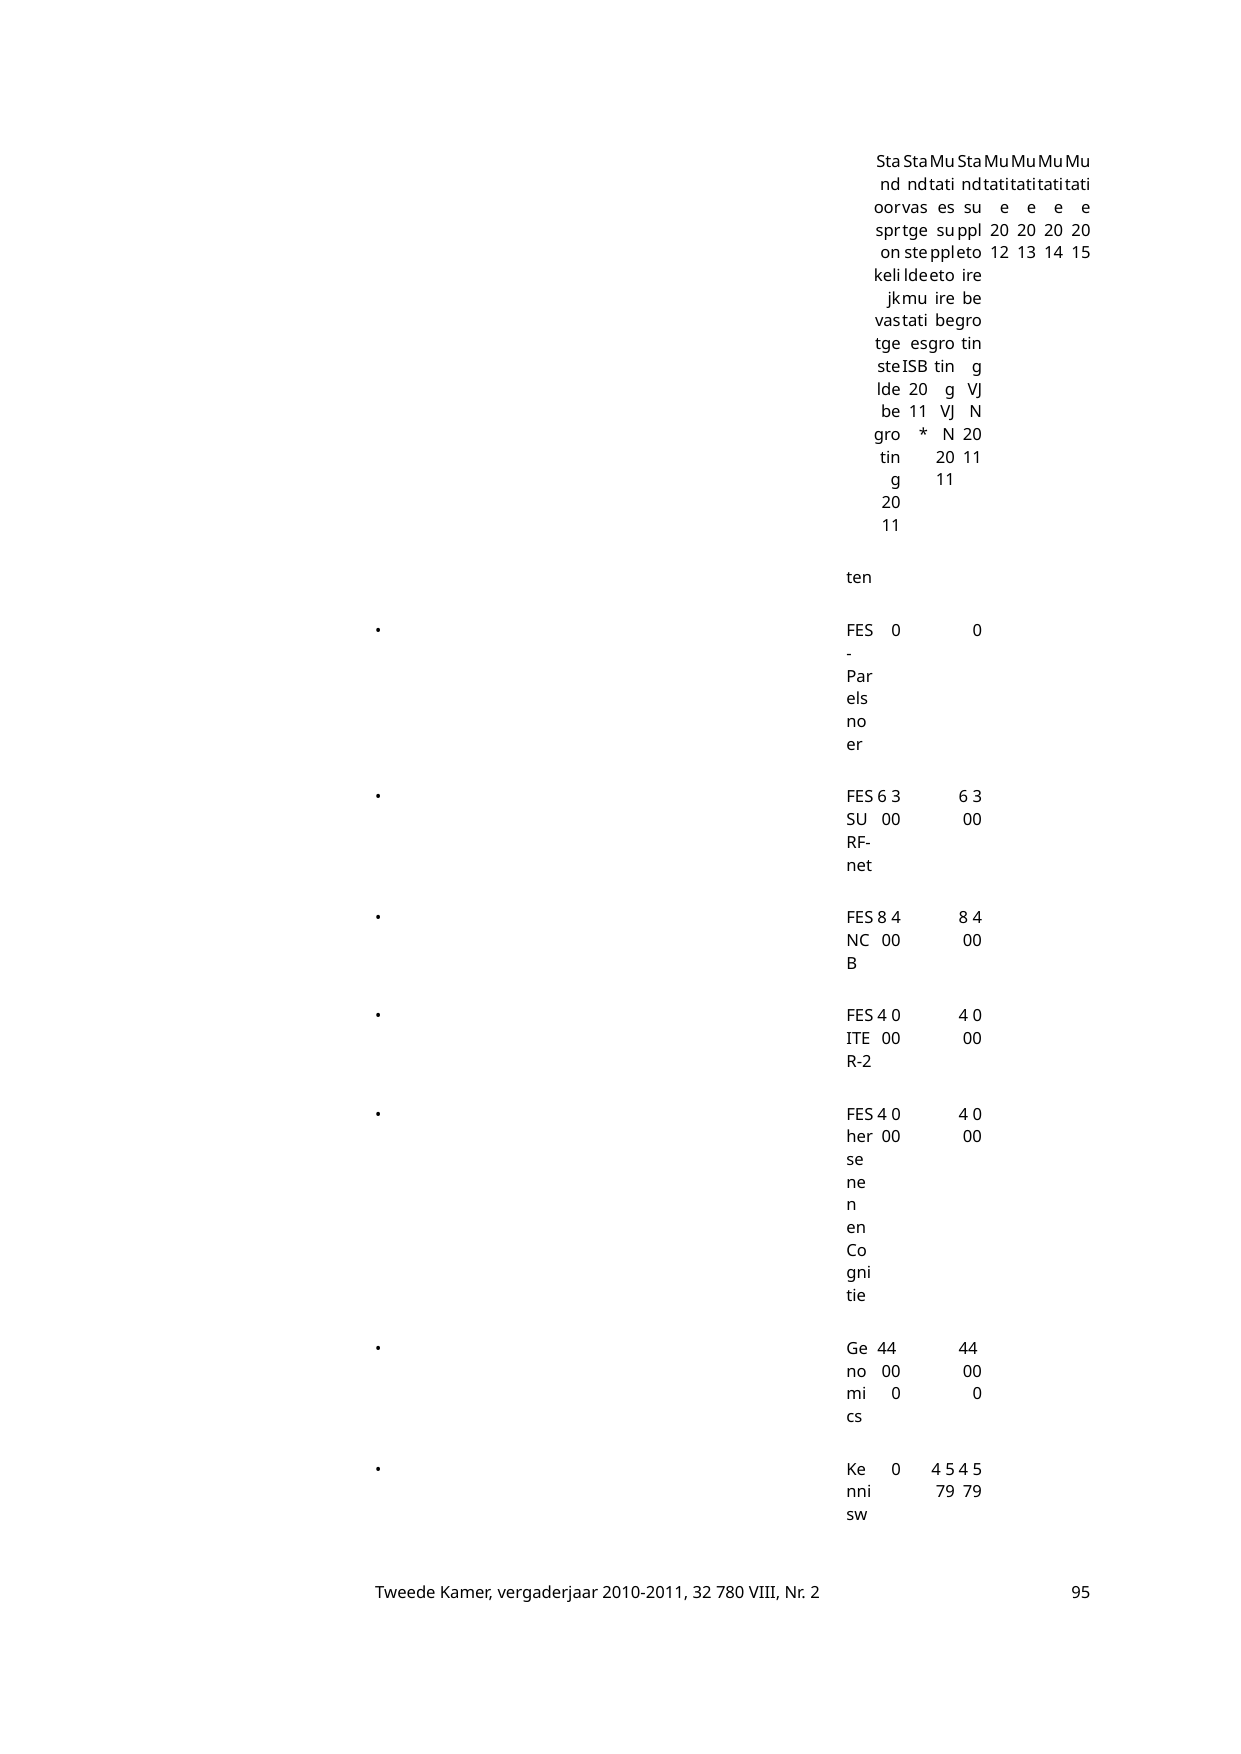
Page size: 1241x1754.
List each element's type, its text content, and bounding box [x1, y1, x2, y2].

table_cell FES ITER-2 [846, 1004, 873, 1102]
table_cell 4 000 [873, 1102, 900, 1336]
table_header Stand oorspronkelijk vastgestelde begroting 2011 [873, 150, 900, 566]
table_cell 6 300 [955, 785, 982, 906]
table_cell [1009, 1004, 1036, 1102]
table_cell [1009, 619, 1036, 785]
table_cell [928, 1336, 954, 1457]
table_cell • [375, 1336, 846, 1457]
table_cell [982, 906, 1009, 1004]
table_header Stand suppletoire begroting VJN 2011 [955, 150, 982, 566]
table_header [375, 150, 846, 566]
table_cell [982, 566, 1009, 619]
table_cell • [375, 1457, 846, 1533]
table_cell [1036, 566, 1063, 619]
table_cell [900, 906, 927, 1004]
table_cell [1063, 1457, 1090, 1533]
table_cell [1036, 1004, 1063, 1102]
table_cell [900, 1336, 927, 1457]
table_cell [928, 619, 954, 785]
table_cell [928, 566, 954, 619]
table_header Stand vastgestelde mutaties ISB 2011* [900, 150, 927, 566]
table_cell [1009, 1457, 1036, 1533]
table_cell [873, 566, 900, 619]
table_cell 44 000 [873, 1336, 900, 1457]
table_cell [1063, 1004, 1090, 1102]
table_header Mutatie 2015 [1063, 150, 1090, 566]
table_cell [955, 566, 982, 619]
table_cell [982, 1004, 1009, 1102]
table_header Mutatie 2012 [982, 150, 1009, 566]
table_cell [928, 906, 954, 1004]
table_cell [1009, 785, 1036, 906]
table_cell 4 000 [873, 1004, 900, 1102]
table_cell • [375, 906, 846, 1004]
table_cell FES SURF-net [846, 785, 873, 906]
table_cell [900, 785, 927, 906]
table_cell [928, 1102, 954, 1336]
table_cell • [375, 619, 846, 785]
table_cell Genomics [846, 1336, 873, 1457]
table_header Mutatie 2014 [1036, 150, 1063, 566]
table_cell 0 [955, 619, 982, 785]
table_cell [900, 1102, 927, 1336]
table_cell 4 000 [955, 1102, 982, 1336]
table_cell 0 [873, 619, 900, 785]
table_cell [1009, 906, 1036, 1004]
table_header Mutatie 2013 [1009, 150, 1036, 566]
table_cell [1063, 566, 1090, 619]
table_cell [1063, 906, 1090, 1004]
table_cell FES- Parelsnoer [846, 619, 873, 785]
table_cell [982, 1336, 1009, 1457]
table_header Mutaties suppletoire begroting VJN 2011 [928, 150, 954, 566]
table_cell [1063, 1336, 1090, 1457]
table_cell • [375, 1004, 846, 1102]
table_cell ten [846, 566, 873, 619]
table_cell 8 400 [873, 906, 900, 1004]
table_cell [1036, 619, 1063, 785]
table_cell [1063, 785, 1090, 906]
table_cell [900, 566, 927, 619]
table_header [846, 150, 873, 566]
table_cell [1036, 1457, 1063, 1533]
table_cell 4 579 [955, 1457, 982, 1533]
table_cell [1009, 1336, 1036, 1457]
table_cell 4 000 [955, 1004, 982, 1102]
table_cell 6 300 [873, 785, 900, 906]
table_cell [1036, 906, 1063, 1004]
table_cell [900, 1457, 927, 1533]
table_cell 44 000 [955, 1336, 982, 1457]
table_cell FES hersenen en Cognitie [846, 1102, 873, 1336]
table_cell • [375, 1102, 846, 1336]
table_cell [1036, 785, 1063, 906]
table_cell 4 579 [928, 1457, 954, 1533]
table_cell [982, 1457, 1009, 1533]
table_cell [900, 1004, 927, 1102]
table_cell FES NCB [846, 906, 873, 1004]
table_cell [900, 619, 927, 785]
table_cell 8 400 [955, 906, 982, 1004]
table_cell [1063, 1102, 1090, 1336]
table_cell [982, 1102, 1009, 1336]
table_cell [1036, 1102, 1063, 1336]
table_cell [928, 785, 954, 906]
table_cell [982, 619, 1009, 785]
table_cell [1009, 566, 1036, 619]
table_cell [1063, 619, 1090, 785]
table_cell [375, 566, 846, 619]
table_cell • [375, 785, 846, 906]
table_cell 0 [873, 1457, 900, 1533]
table_cell [1036, 1336, 1063, 1457]
table_cell [982, 785, 1009, 906]
table_cell [928, 1004, 954, 1102]
table_cell [1009, 1102, 1036, 1336]
table_cell Kennisw [846, 1457, 873, 1533]
